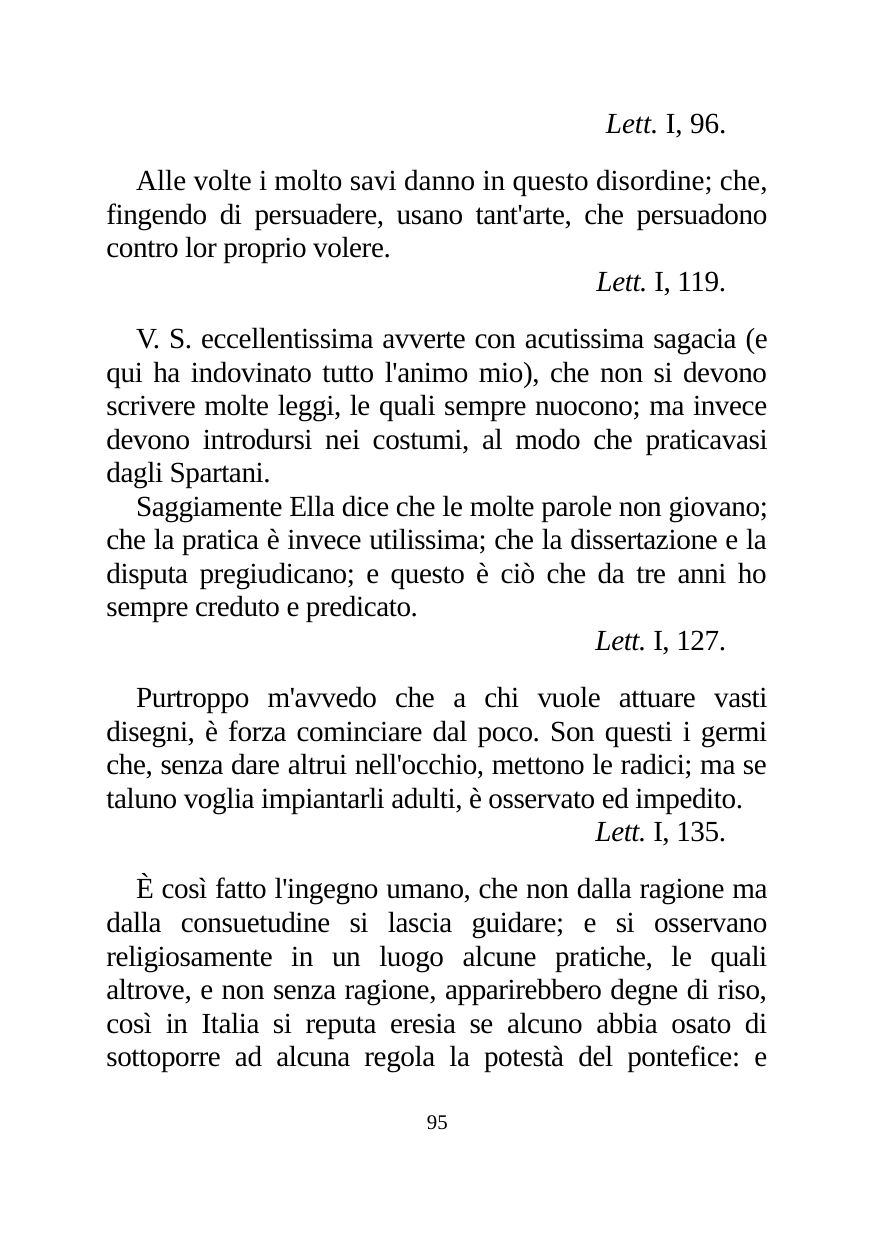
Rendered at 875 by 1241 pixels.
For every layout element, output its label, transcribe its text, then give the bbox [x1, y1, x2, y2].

text Lett. I, 119. [106, 264, 726, 298]
text È così fatto l'ingegno umano, che non dalla ragione ma dalla consuetudine si lascia guidare; e si osservano religiosamente in un luogo alcune pratiche, le quali altrove, e non senza ragione, apparirebbero degne di riso, così in Italia si reputa eresia se alcuno abbia osato di sottoporre ad alcuna regola la potestà del pontefice: e [106, 872, 768, 1073]
text Lett. I, 96. [106, 106, 726, 140]
text V. S. eccellentissima avverte con acutissima sagacia (e qui ha indovinato tutto l'animo mio), che non si devono scrivere molte leggi, le quali sempre nuocono; ma invece devono introdursi nei costumi, al modo che praticavasi dagli Spartani. [106, 321, 768, 489]
text Saggiamente Ella dice che le molte parole non giovano; che la pratica è invece utilissima; che la dissertazione e la disputa pregiudicano; e questo è ciò che da tre anni ho sempre creduto e predicato. [106, 489, 768, 623]
text Purtroppo m'avvedo che a chi vuole attuare vasti disegni, è forza cominciare dal poco. Son questi i germi che, senza dare altrui nell'occhio, mettono le radici; ma se taluno voglia impiantarli adulti, è osservato ed impedito. [106, 680, 768, 814]
text Lett. I, 135. [106, 814, 726, 848]
text Lett. I, 127. [106, 623, 726, 657]
text Alle volte i molto savi danno in questo disordine; che, fingendo di persuadere, usano tant'arte, che persuadono contro lor proprio volere. [106, 163, 768, 264]
